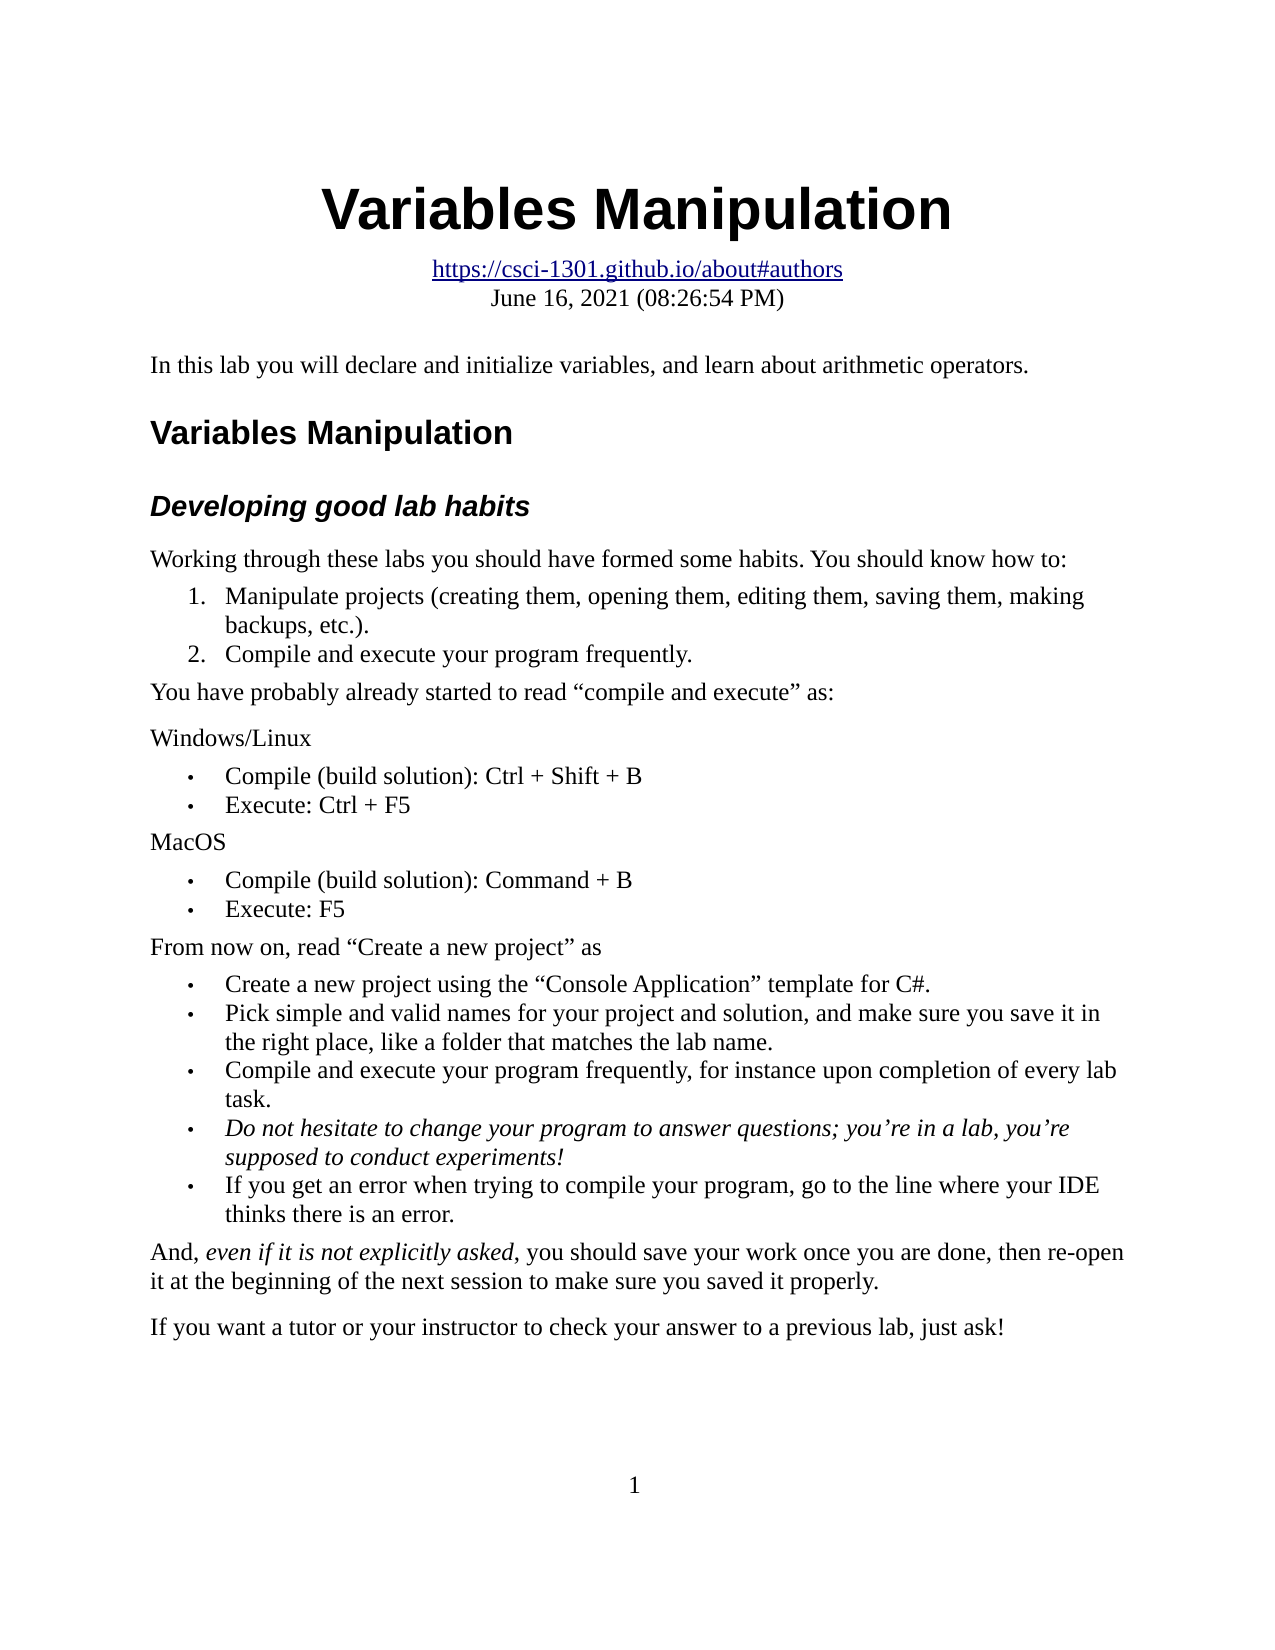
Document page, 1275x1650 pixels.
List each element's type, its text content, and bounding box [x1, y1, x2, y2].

list Execute: Ctrl + F5 [187, 790, 1125, 818]
text MacOS [150, 827, 1125, 856]
text From now on, read “Create a new project” as [150, 932, 1125, 960]
text If you want a tutor or your instructor to check your answer to a previous lab, just ask! [150, 1312, 1125, 1341]
text In this lab you will declare and initialize variables, and learn about arithmetic operators. [150, 350, 1125, 378]
list Compile (build solution): Command + B [187, 865, 1125, 894]
text https://csci-1301.github.io/about#authors [150, 254, 1125, 283]
list Manipulate projects (creating them, opening them, editing them, saving them, making backups, etc.). [187, 581, 1125, 639]
title Variables Manipulation [150, 175, 1125, 242]
text Windows/Linux [150, 723, 1125, 752]
list Compile and execute your program frequently. [187, 639, 1125, 668]
list If you get an error when trying to compile your program, go to the line where your IDE thinks there is an error. [187, 1171, 1125, 1228]
list Pick simple and valid names for your project and solution, and make sure you save it in the right place, like a folder that matches the lab name. [187, 998, 1125, 1056]
text June 16, 2021 (08:26:54 PM) [150, 283, 1125, 312]
list Compile (build solution): Ctrl + Shift + B [187, 761, 1125, 790]
list Execute: F5 [187, 894, 1125, 923]
text You have probably already started to read “compile and execute” as: [150, 677, 1125, 705]
subtitle Variables Manipulation [150, 412, 1125, 451]
list Do not hesitate to change your program to answer questions; you’re in a lab, you’re supposed to conduct experiments! [187, 1113, 1125, 1171]
subtitle Developing good lab habits [150, 489, 1125, 522]
list Compile and execute your program frequently, for instance upon completion of every lab task. [187, 1056, 1125, 1113]
text And, even if it is not explicitly asked, you should save your work once you are done, then re-open it at the beginning of the next session to make sure you saved it properly. [150, 1237, 1125, 1294]
text Working through these labs you should have formed some habits. You should know how to: [150, 544, 1125, 572]
list Create a new project using the “Console Application” template for C#. [187, 969, 1125, 998]
